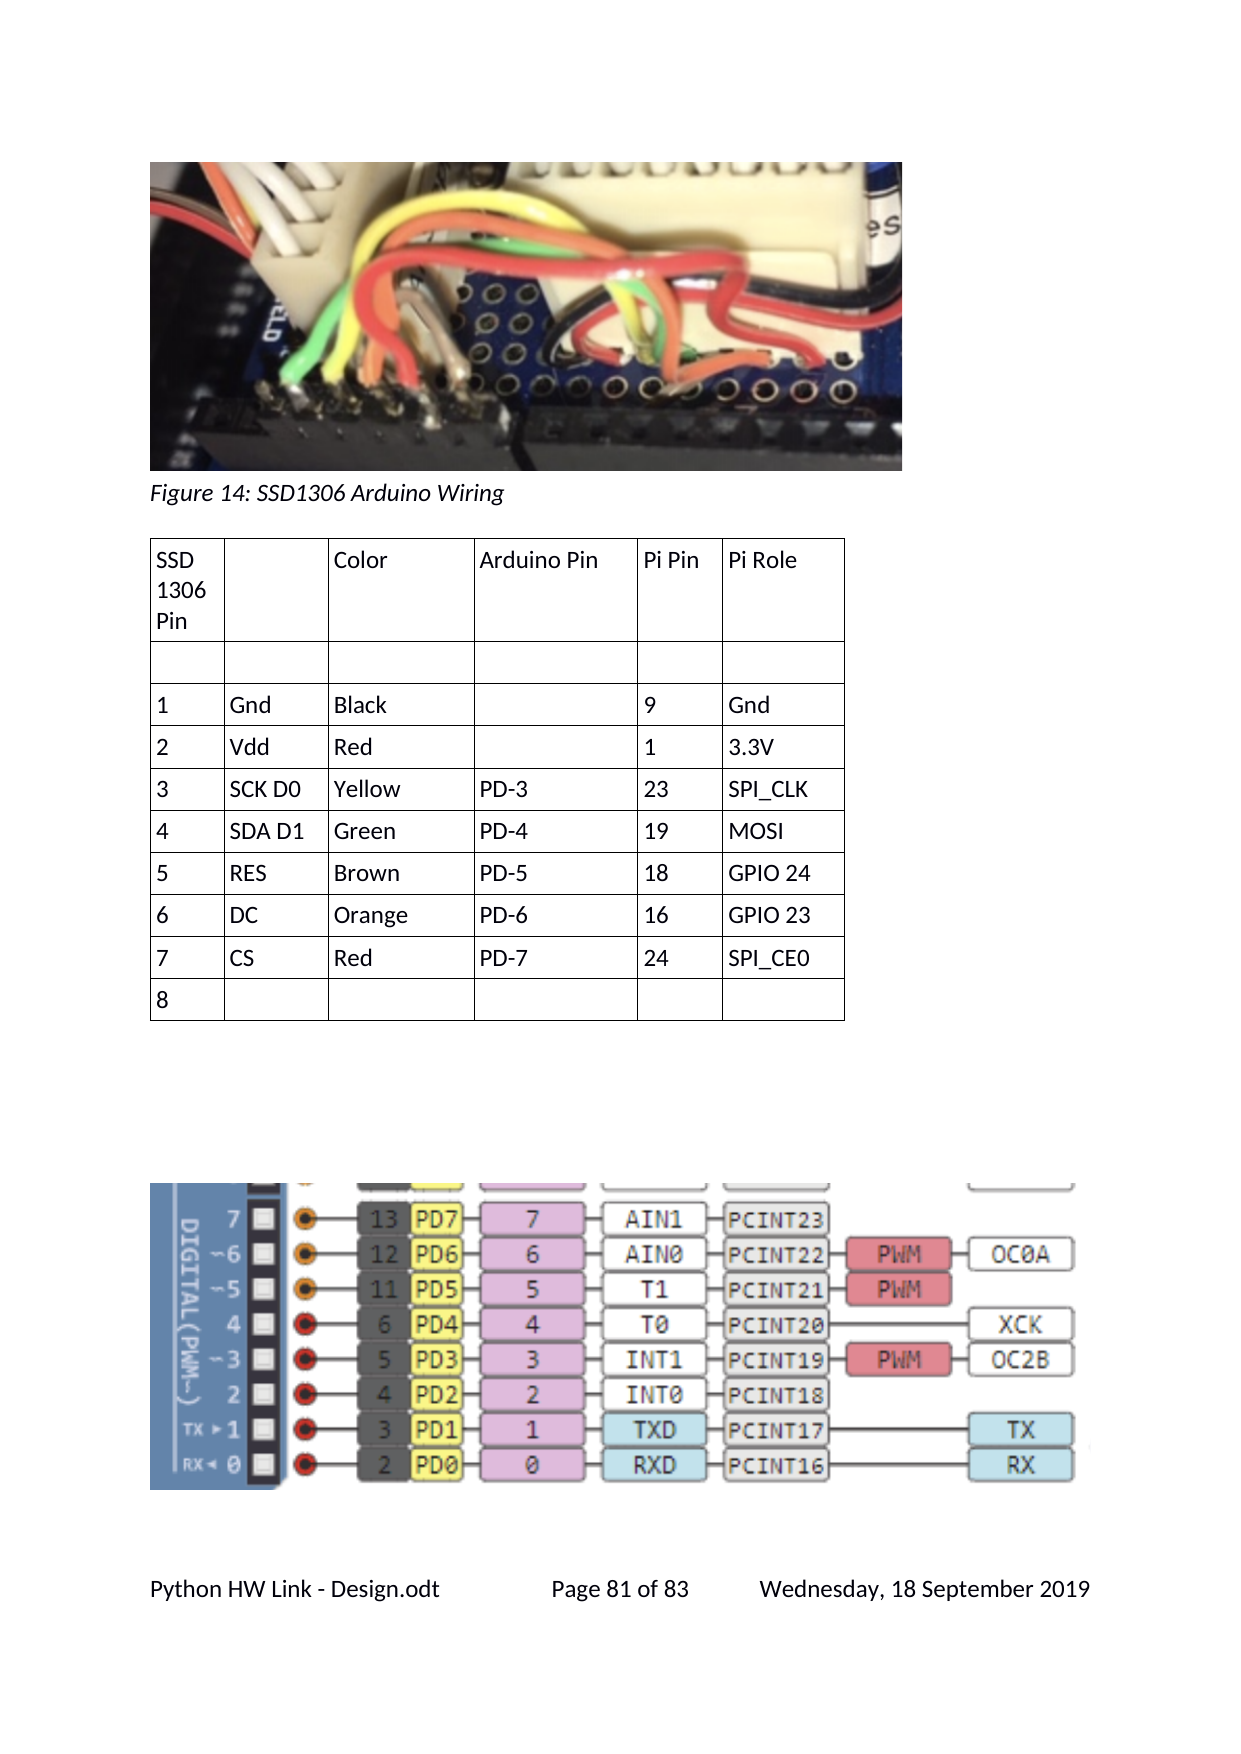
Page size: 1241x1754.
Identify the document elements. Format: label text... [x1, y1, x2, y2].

table_cell 3 [151, 769, 224, 809]
table_header Arduino Pin [475, 539, 637, 641]
table_cell 6 [151, 895, 224, 936]
table_cell [225, 979, 328, 1020]
table_cell GPIO 23 [723, 895, 844, 936]
table_cell PD-7 [475, 937, 637, 978]
table_cell MOSI [723, 811, 844, 852]
table_cell Gnd [225, 684, 328, 725]
table_cell 24 [638, 937, 722, 978]
table_cell Red [329, 937, 474, 978]
table_cell GPIO 24 [723, 853, 844, 894]
table_cell CS [225, 937, 328, 978]
table_cell RES [225, 853, 328, 894]
table_cell [723, 979, 844, 1020]
table_cell 8 [151, 979, 224, 1020]
table_cell Brown [329, 853, 474, 894]
table_cell 7 [151, 937, 224, 978]
table_cell Red [329, 726, 474, 767]
table_cell [638, 979, 722, 1020]
table_header SSD 1306 Pin [151, 539, 224, 641]
table_cell SDA D1 [225, 811, 328, 852]
table_cell 1 [151, 684, 224, 725]
text Figure 14: SSD1306 Arduino Wiring [150, 471, 902, 508]
table_cell [329, 642, 474, 683]
table_cell [638, 642, 722, 683]
table_cell Vdd [225, 726, 328, 767]
table_cell Yellow [329, 769, 474, 809]
table_cell 3.3V [723, 726, 844, 767]
table_cell SCK D0 [225, 769, 328, 809]
picture [150, 162, 903, 471]
table_header [225, 539, 328, 641]
table_cell PD-5 [475, 853, 637, 894]
table_cell 23 [638, 769, 722, 809]
table_cell Orange [329, 895, 474, 936]
table_cell [723, 642, 844, 683]
table_cell Green [329, 811, 474, 852]
table_cell 2 [151, 726, 224, 767]
picture [150, 1183, 1091, 1490]
table_cell 16 [638, 895, 722, 936]
table_cell [329, 979, 474, 1020]
table_cell SPI_CE0 [723, 937, 844, 978]
table_cell [475, 684, 637, 725]
table_header Pi Role [723, 539, 844, 641]
table_cell [151, 642, 224, 683]
table_header Pi Pin [638, 539, 722, 641]
table_cell PD-4 [475, 811, 637, 852]
table_cell 1 [638, 726, 722, 767]
table_cell 9 [638, 684, 722, 725]
table_cell PD-6 [475, 895, 637, 936]
table_cell PD-3 [475, 769, 637, 809]
table_cell Gnd [723, 684, 844, 725]
table_cell [475, 642, 637, 683]
table_cell DC [225, 895, 328, 936]
table_cell [475, 979, 637, 1020]
table_cell 19 [638, 811, 722, 852]
table_cell [225, 642, 328, 683]
table_cell 4 [151, 811, 224, 852]
table_cell 18 [638, 853, 722, 894]
table_header Color [329, 539, 474, 641]
table_cell Black [329, 684, 474, 725]
table_cell [475, 726, 637, 767]
table_cell SPI_CLK [723, 769, 844, 809]
table_cell 5 [151, 853, 224, 894]
